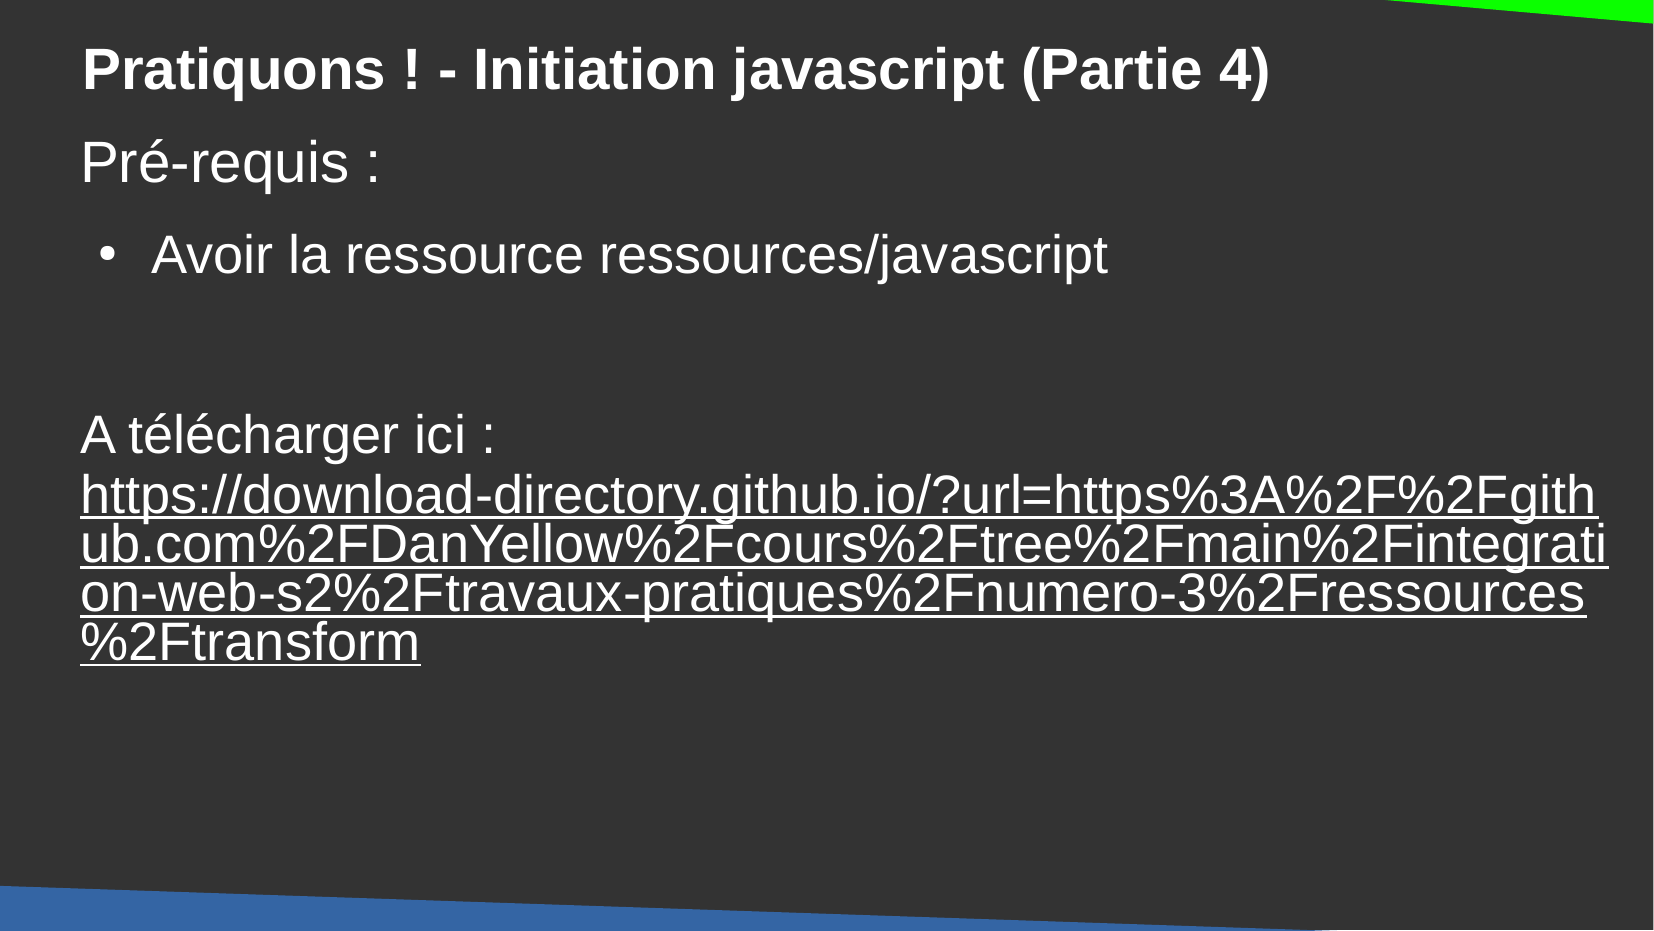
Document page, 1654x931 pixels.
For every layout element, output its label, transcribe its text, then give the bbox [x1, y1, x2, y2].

text_box [0, 885, 1337, 931]
list Pré-requis : Avoir la ressource ressources/javascript A télécharger ici :https://download-directory.github.io/?url=https%3A%2F%2Fgithub.com%2FDanYellow%2Fcours%2Ftree%2Fmain%2Fintegration-web-s2%2Ftravaux-pratiques%2Fnumero-3%2Fressources%2Ftransform [80, 129, 1620, 715]
text_box [1385, 0, 1654, 24]
title Pratiquons ! - Initiation javascript (Partie 4) [82, 37, 1571, 114]
